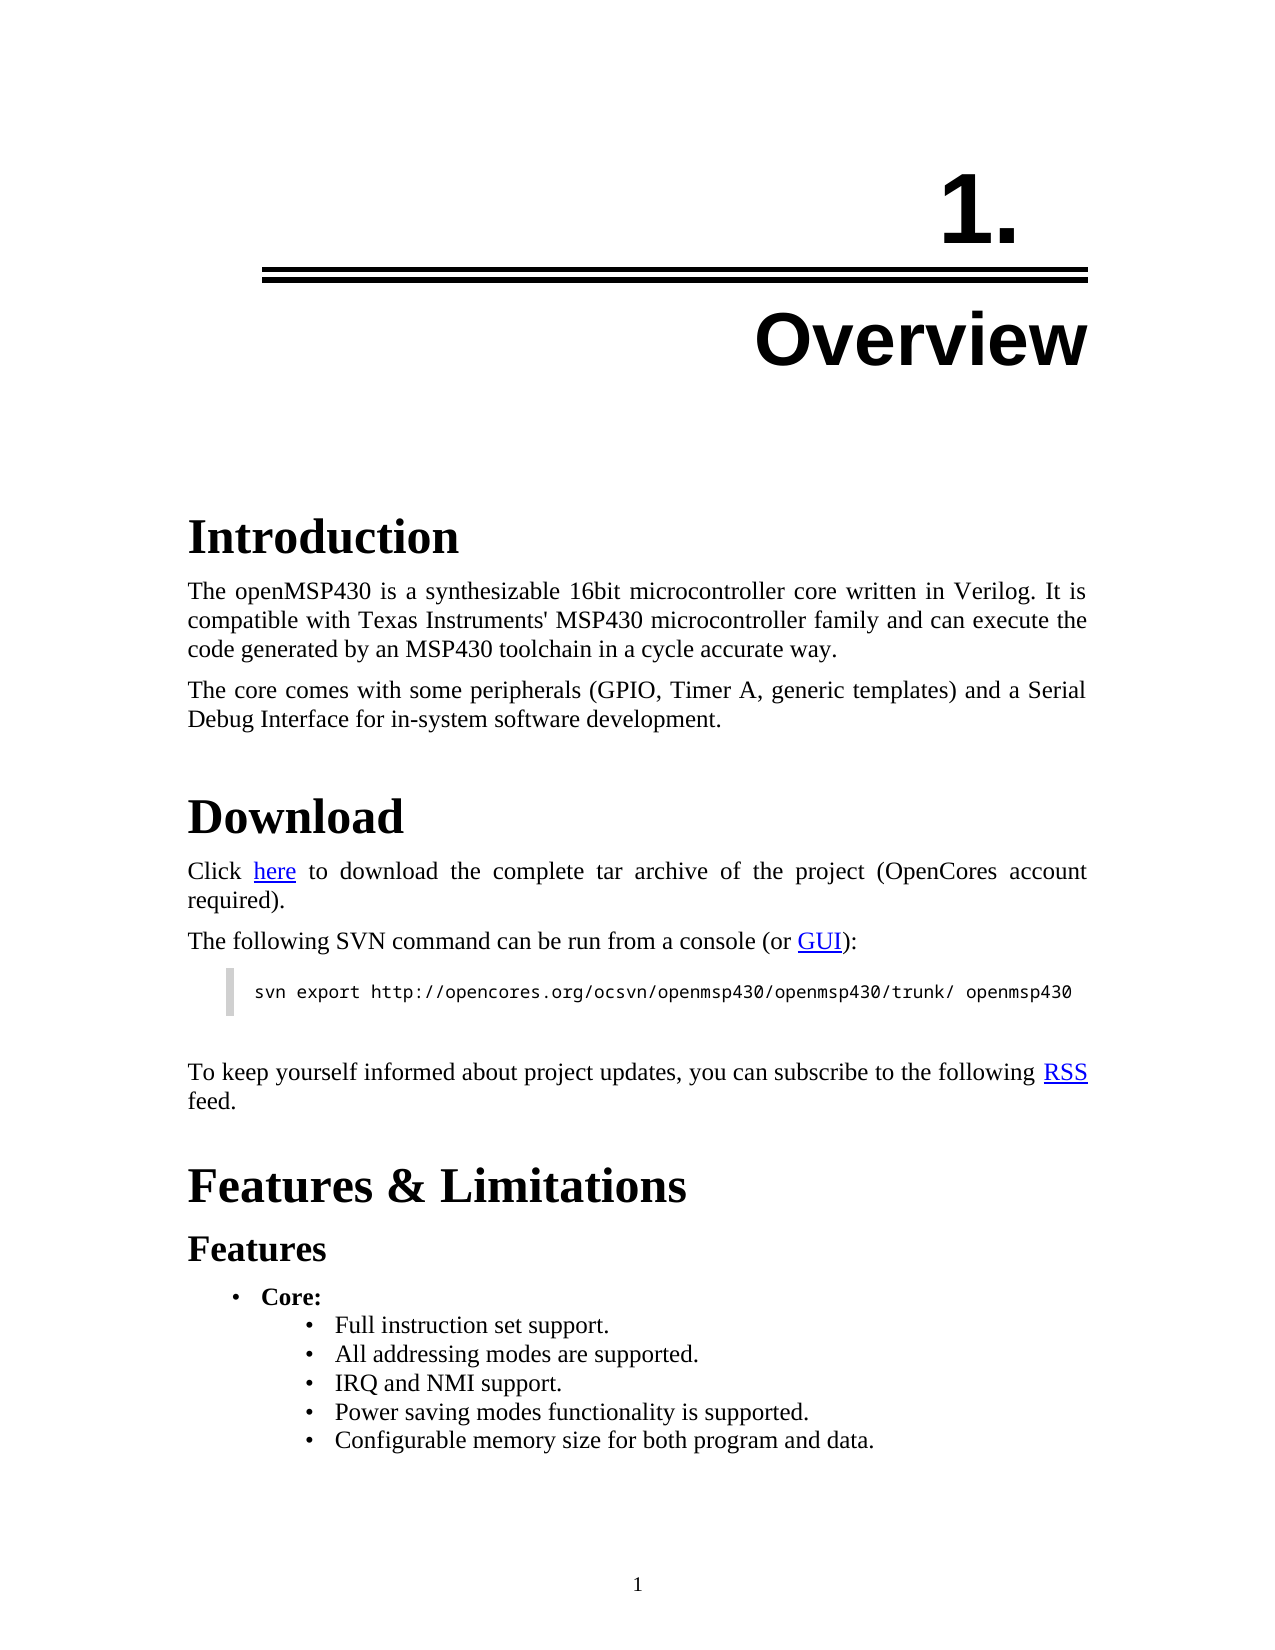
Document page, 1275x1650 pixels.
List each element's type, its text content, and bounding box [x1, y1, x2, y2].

text Introduction [187, 506, 1088, 564]
list Power saving modes functionality is supported. [305, 1397, 1088, 1425]
list All addressing modes are supported. [305, 1339, 1088, 1368]
text Features [187, 1226, 1088, 1269]
subtitle Overview [187, 295, 1088, 381]
text Features & Limitations [187, 1156, 1088, 1213]
table_header svn export http://opencores.org/ocsvn/openmsp430/openmsp430/trunk/ openmsp430 [254, 968, 1275, 1016]
list Core: [231, 1282, 1088, 1310]
text The following SVN command can be run from a console (or GUI): [187, 926, 1088, 955]
table_header [234, 968, 254, 1016]
text The openMSP430 is a synthesizable 16bit microcontroller core written in Verilog. It is compatible with Texas Instruments' MSP430 microcontroller family and can execute the code generated by an MSP430 toolchain in a cycle accurate way. [187, 576, 1088, 663]
list IRQ and NMI support. [305, 1368, 1088, 1397]
text The core comes with some peripherals (GPIO, Timer A, generic templates) and a Serial Debug Interface for in-system software development. [187, 675, 1088, 733]
list Configurable memory size for both program and data. [305, 1425, 1088, 1454]
text Click here to download the complete tar archive of the project (OpenCores account required). [187, 856, 1088, 914]
table_header [187, 968, 226, 1016]
text Download [187, 786, 1088, 844]
text To keep yourself informed about project updates, you can subscribe to the following RSS feed. [187, 1057, 1088, 1143]
table_header [226, 968, 234, 1016]
list Full instruction set support. [305, 1310, 1088, 1339]
